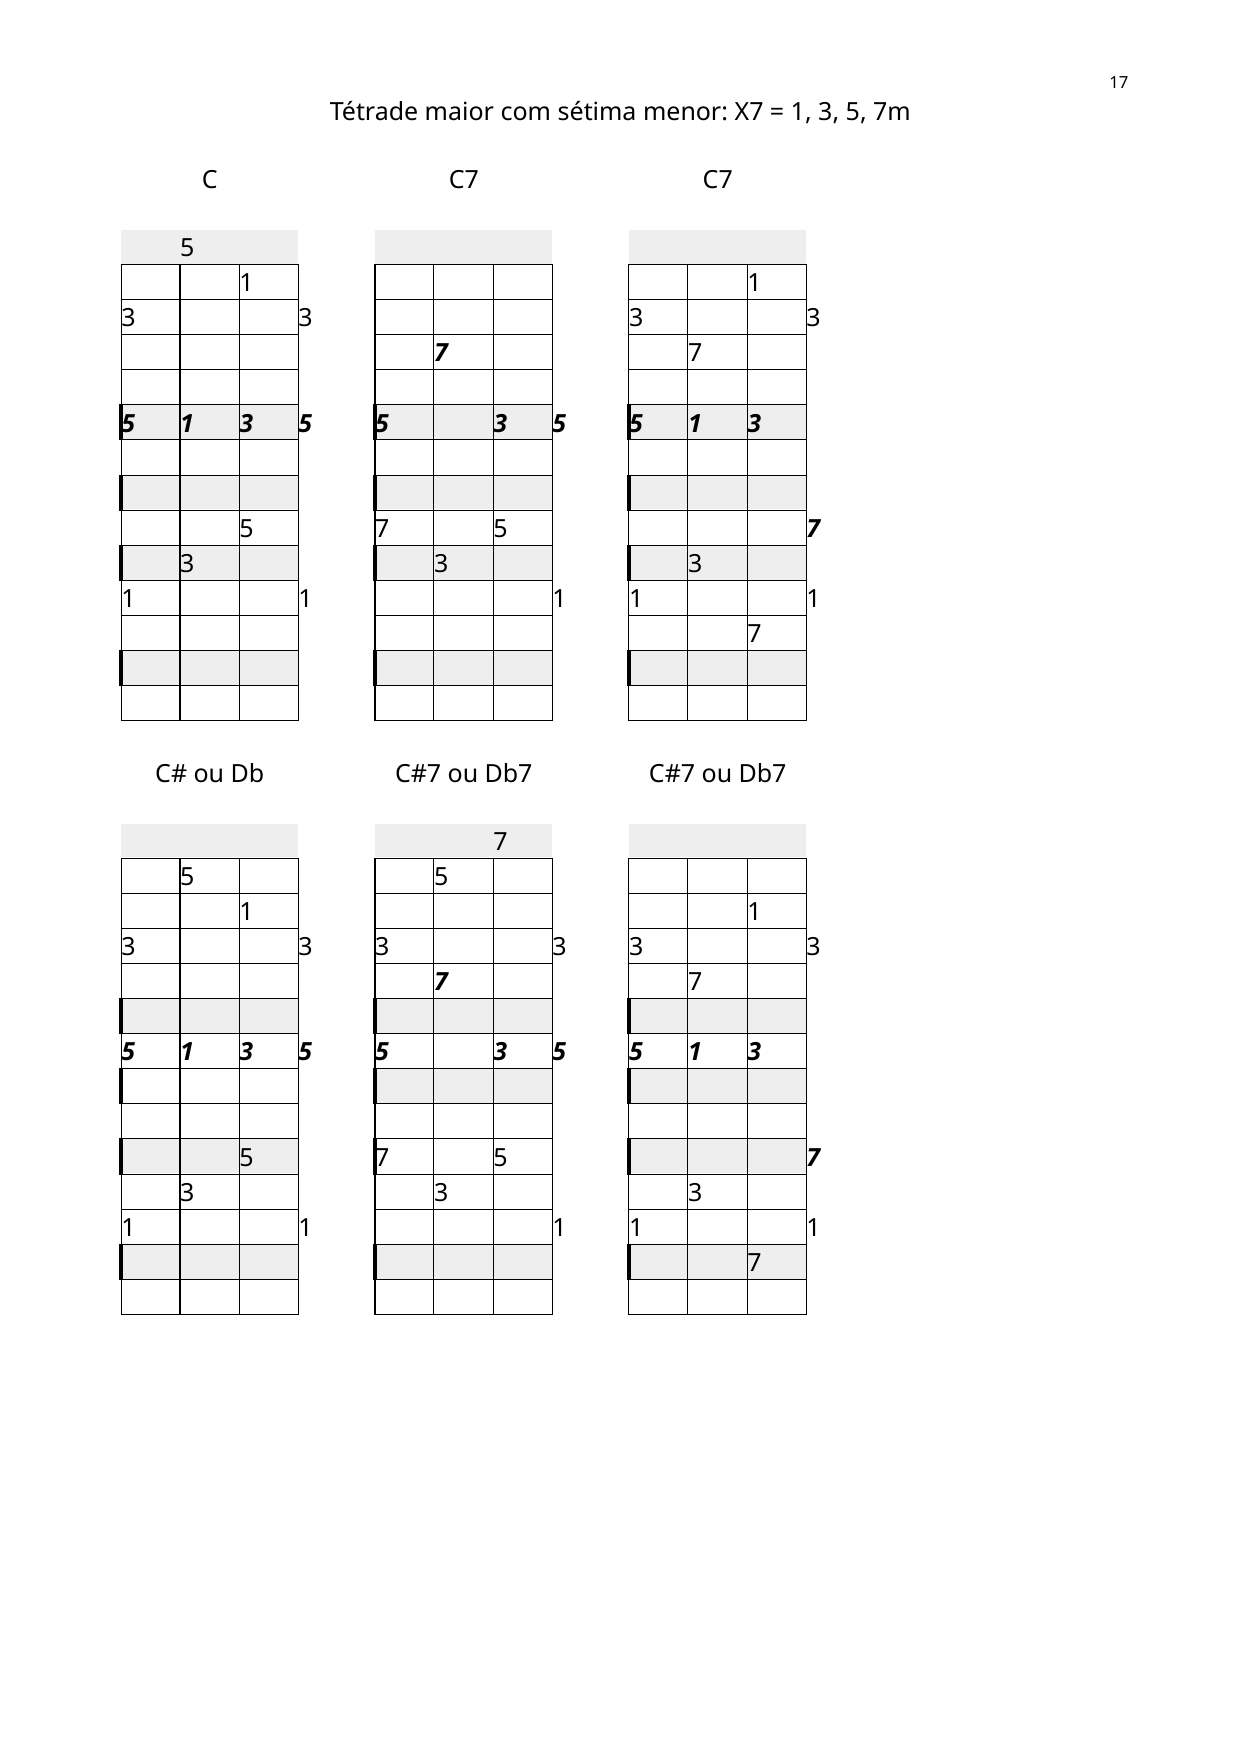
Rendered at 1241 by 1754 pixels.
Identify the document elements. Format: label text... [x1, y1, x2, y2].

table_cell 3 [299, 299, 357, 334]
table_cell [180, 789, 239, 823]
table_cell [553, 299, 611, 334]
table_cell [376, 1280, 433, 1314]
table_cell [122, 265, 179, 299]
table_cell [376, 300, 433, 334]
table_header [552, 162, 611, 196]
table_header [298, 755, 357, 789]
table_header C#7 ou Db7 [375, 755, 552, 789]
table_cell [240, 1245, 298, 1279]
table_cell [807, 439, 865, 474]
table_cell 3 [240, 1034, 298, 1068]
table_cell 1 [240, 894, 298, 928]
table_cell [494, 300, 552, 334]
table_cell [688, 440, 747, 474]
table_cell [122, 1175, 179, 1208]
table_cell [629, 265, 687, 299]
table_cell [631, 1069, 687, 1103]
table_cell [434, 651, 493, 685]
table_cell [376, 440, 433, 474]
table_cell [240, 686, 298, 720]
table_cell [553, 893, 611, 928]
table_cell [494, 1175, 552, 1208]
table_cell 3 [240, 405, 298, 439]
table_cell [123, 546, 179, 580]
table_cell 3 [122, 929, 179, 963]
table_cell [434, 1245, 493, 1279]
table_cell [806, 196, 865, 230]
table_cell [688, 999, 747, 1033]
table_cell [748, 1104, 806, 1138]
table_cell [299, 998, 357, 1033]
table_cell [494, 440, 552, 474]
table_cell 1 [181, 1034, 239, 1068]
table_cell [629, 859, 687, 893]
table_cell [377, 546, 433, 580]
table_cell 7 [748, 616, 806, 650]
table_cell [181, 1069, 239, 1103]
table_cell [553, 858, 611, 893]
table_cell [181, 1139, 239, 1173]
table_cell [122, 686, 179, 720]
table_cell [298, 196, 357, 230]
table_cell [629, 1104, 687, 1138]
table_header [806, 755, 865, 789]
table_cell [494, 1104, 552, 1138]
table_cell [434, 511, 493, 545]
table_cell [494, 999, 552, 1033]
table_cell [122, 964, 179, 998]
table_cell [434, 999, 493, 1033]
table_cell 5 [376, 1034, 433, 1068]
table_cell 1 [807, 580, 865, 615]
table_cell [434, 405, 493, 439]
table_cell [553, 334, 611, 369]
table_cell [494, 581, 552, 615]
table_cell 1 [629, 1210, 687, 1244]
table_cell [434, 476, 493, 509]
table_cell [377, 1069, 433, 1103]
table_cell [434, 581, 493, 615]
table_cell [181, 581, 239, 615]
table_cell [494, 894, 552, 928]
table_cell 1 [299, 1209, 357, 1244]
table_cell 5 [434, 859, 493, 893]
table_cell [553, 545, 611, 580]
table_cell [553, 1279, 611, 1314]
table_cell 7 [493, 824, 552, 857]
table_cell [240, 476, 298, 509]
table_cell [629, 616, 687, 650]
table_cell 1 [553, 580, 611, 615]
table_cell [553, 1068, 611, 1103]
table_cell [181, 999, 239, 1033]
table_cell [434, 894, 493, 928]
table_cell 1 [807, 1209, 865, 1244]
table_header C# ou Db [121, 755, 298, 789]
table_cell [299, 1174, 357, 1208]
table_cell [629, 686, 687, 720]
table_cell [123, 476, 179, 509]
table_cell [553, 510, 611, 545]
table_cell [747, 196, 806, 230]
table_cell [123, 1245, 179, 1279]
table_cell 3 [181, 546, 239, 580]
table_cell [629, 1175, 687, 1208]
table_cell [494, 616, 552, 650]
table_cell [375, 789, 434, 823]
table_cell 5 [181, 859, 239, 893]
table_cell [181, 894, 239, 928]
table_cell [376, 370, 433, 404]
table_cell [123, 999, 179, 1033]
table_cell [240, 440, 298, 474]
table_cell [434, 300, 493, 334]
table_cell [688, 476, 747, 509]
table_cell [553, 369, 611, 404]
table_cell [434, 230, 493, 264]
table_cell [181, 1210, 239, 1244]
table_cell 5 [299, 404, 357, 439]
table_cell [748, 476, 806, 509]
table_cell [494, 370, 552, 404]
table_cell 1 [299, 580, 357, 615]
table_cell [748, 440, 806, 474]
table_cell [688, 1069, 747, 1103]
table_cell 7 [688, 964, 747, 998]
table_header C#7 ou Db7 [629, 755, 806, 789]
table_cell [123, 651, 179, 685]
table_cell [181, 929, 239, 963]
table_cell [239, 824, 298, 857]
table_cell [434, 1210, 493, 1244]
table_cell 7 [377, 1139, 433, 1173]
table_cell 1 [688, 1034, 747, 1068]
table_cell [688, 196, 747, 230]
table_cell [747, 789, 806, 823]
table_cell [434, 370, 493, 404]
table_cell [807, 1068, 865, 1103]
table_cell [434, 789, 493, 823]
table_cell [748, 370, 806, 404]
table_cell [748, 1139, 806, 1173]
table_cell [376, 335, 433, 369]
table_cell [299, 510, 357, 545]
table_cell 5 [553, 1033, 611, 1068]
table_cell [434, 196, 493, 230]
table_cell 3 [688, 546, 747, 580]
table_cell [240, 859, 298, 893]
table_cell [299, 475, 357, 509]
table_cell [240, 370, 298, 404]
table_cell [376, 686, 433, 720]
table_cell [180, 196, 239, 230]
table_cell [299, 615, 357, 650]
table_cell 3 [494, 1034, 552, 1068]
table_cell [807, 475, 865, 509]
table_cell [807, 893, 865, 928]
table_cell 3 [494, 405, 552, 439]
table_cell [631, 546, 687, 580]
table_cell 3 [299, 928, 357, 963]
table_cell [629, 1280, 687, 1314]
table_cell [434, 1069, 493, 1103]
table_cell [807, 545, 865, 580]
table_cell 1 [122, 581, 179, 615]
table_cell 5 [123, 405, 179, 439]
table_cell 7 [807, 1138, 865, 1173]
table_cell [121, 824, 180, 857]
table_cell [806, 230, 865, 264]
table_cell [377, 476, 433, 509]
table_cell [807, 1033, 865, 1068]
table_cell 5 [122, 1034, 179, 1068]
table_cell [806, 824, 865, 857]
table_cell [688, 581, 747, 615]
table_cell 3 [688, 1175, 747, 1208]
table_cell [688, 1139, 747, 1173]
table_cell 3 [748, 1034, 806, 1068]
table_cell [629, 894, 687, 928]
table_cell [181, 1245, 239, 1279]
table_cell [748, 511, 806, 545]
table_cell 3 [629, 300, 687, 334]
table_cell 7 [376, 511, 433, 545]
table_cell [122, 1104, 179, 1138]
table_cell [376, 1175, 433, 1208]
table_cell [748, 1210, 806, 1244]
table_cell [807, 369, 865, 404]
table_cell [375, 230, 434, 264]
table_cell [240, 1210, 298, 1244]
table_cell 1 [748, 894, 806, 928]
table_cell [807, 1279, 865, 1314]
table_cell 7 [748, 1245, 806, 1279]
table_cell [299, 858, 357, 893]
table_cell [807, 1103, 865, 1138]
table_cell [122, 335, 179, 369]
table_cell [748, 335, 806, 369]
table_cell 7 [434, 335, 493, 369]
table_cell [629, 440, 687, 474]
table_cell [552, 789, 611, 823]
table_cell [807, 404, 865, 439]
table_cell [122, 440, 179, 474]
table_cell 3 [553, 928, 611, 963]
table_cell [553, 685, 611, 720]
table_cell [552, 230, 611, 264]
table_cell [688, 1104, 747, 1138]
table_cell [240, 1175, 298, 1208]
table_cell [688, 651, 747, 685]
table_cell [299, 334, 357, 369]
table_cell [553, 1138, 611, 1173]
table_cell [631, 1245, 687, 1279]
table_cell 3 [629, 929, 687, 963]
table_cell [240, 929, 298, 963]
table_cell 5 [299, 1033, 357, 1068]
table_cell [494, 1245, 552, 1279]
table_cell [181, 686, 239, 720]
table_cell [807, 615, 865, 650]
table_cell [807, 963, 865, 998]
table_cell [376, 581, 433, 615]
table_cell [298, 789, 357, 823]
table_cell [122, 511, 179, 545]
table_cell 1 [122, 1210, 179, 1244]
table_cell [553, 615, 611, 650]
table_cell [494, 1210, 552, 1244]
table_cell [494, 859, 552, 893]
table_cell 1 [240, 265, 298, 299]
table_cell [181, 265, 239, 299]
table_cell [807, 858, 865, 893]
table_cell [181, 1280, 239, 1314]
table_cell [553, 1244, 611, 1279]
table_cell [631, 999, 687, 1033]
table_cell [434, 824, 493, 857]
table_cell [748, 546, 806, 580]
table_cell [494, 1280, 552, 1314]
table_cell 3 [807, 928, 865, 963]
table_cell [121, 789, 180, 823]
table_cell [806, 789, 865, 823]
table_cell [629, 335, 687, 369]
table_cell [748, 1280, 806, 1314]
table_cell [688, 370, 747, 404]
table_cell [493, 196, 552, 230]
table_cell [240, 581, 298, 615]
table_cell 7 [434, 964, 493, 998]
table_cell [494, 686, 552, 720]
table_header C [121, 162, 298, 196]
table_cell [688, 265, 747, 299]
table_cell [299, 650, 357, 685]
table_cell [239, 230, 298, 264]
table_cell [688, 230, 747, 264]
table_cell [748, 1175, 806, 1208]
table_cell [376, 859, 433, 893]
table_cell [553, 439, 611, 474]
table_cell [629, 511, 687, 545]
table_cell [688, 1280, 747, 1314]
table_cell [299, 439, 357, 474]
table_cell [629, 789, 688, 823]
table_cell 1 [629, 581, 687, 615]
table_cell [299, 685, 357, 720]
table_cell [629, 370, 687, 404]
table_header [552, 755, 611, 789]
table_cell [688, 1210, 747, 1244]
table_cell [121, 196, 180, 230]
table_cell [181, 616, 239, 650]
table_cell [181, 651, 239, 685]
table_cell [688, 686, 747, 720]
table_cell [181, 476, 239, 509]
table_cell [434, 929, 493, 963]
table_cell 5 [629, 1034, 687, 1068]
table_cell [240, 651, 298, 685]
table_cell [299, 264, 357, 299]
table_header C7 [629, 162, 806, 196]
table_cell [240, 1104, 298, 1138]
table_cell [553, 1103, 611, 1138]
table_cell 3 [748, 405, 806, 439]
table_cell [181, 335, 239, 369]
table_cell 7 [688, 335, 747, 369]
table_cell [239, 789, 298, 823]
table_cell [376, 964, 433, 998]
table_cell [122, 370, 179, 404]
table_cell [688, 929, 747, 963]
table_cell [376, 894, 433, 928]
table_cell [122, 616, 179, 650]
table_cell [434, 265, 493, 299]
table_cell [123, 1069, 179, 1103]
table_cell [494, 546, 552, 580]
table_cell [434, 616, 493, 650]
table_cell [688, 300, 747, 334]
table_cell 5 [240, 1139, 298, 1173]
table_cell [494, 476, 552, 509]
table_cell 5 [240, 511, 298, 545]
table_cell [240, 546, 298, 580]
table_cell [807, 998, 865, 1033]
table_cell [688, 859, 747, 893]
table_cell [748, 999, 806, 1033]
table_cell [631, 476, 687, 509]
table_cell [377, 999, 433, 1033]
table_cell [494, 1069, 552, 1103]
table_cell 3 [807, 299, 865, 334]
table_cell [240, 964, 298, 998]
table_cell 3 [181, 1175, 239, 1208]
table_cell [181, 370, 239, 404]
table_cell [748, 929, 806, 963]
table_cell [493, 789, 552, 823]
table_cell [494, 265, 552, 299]
table_cell [298, 230, 357, 264]
table_cell [494, 929, 552, 963]
table_cell [807, 650, 865, 685]
table_cell [376, 1210, 433, 1244]
table_cell 5 [377, 405, 433, 439]
table_cell [240, 300, 298, 334]
table_cell [688, 511, 747, 545]
table_cell [747, 230, 806, 264]
table_cell [748, 859, 806, 893]
table_cell [239, 196, 298, 230]
table_cell 5 [494, 511, 552, 545]
table_cell 1 [181, 405, 239, 439]
table_cell [240, 616, 298, 650]
table_cell 1 [688, 405, 747, 439]
table_cell [629, 824, 688, 857]
table_cell [377, 651, 433, 685]
table_cell [122, 1280, 179, 1314]
table_cell [553, 475, 611, 509]
table_cell [299, 963, 357, 998]
table_cell [629, 196, 688, 230]
table_cell [434, 686, 493, 720]
table_cell [748, 651, 806, 685]
table_cell [688, 894, 747, 928]
table_cell 1 [748, 265, 806, 299]
table_cell [240, 335, 298, 369]
table_cell [434, 1104, 493, 1138]
table_cell [807, 1244, 865, 1279]
table_cell [629, 230, 688, 264]
table_cell [807, 685, 865, 720]
table_cell [553, 650, 611, 685]
table_cell 5 [631, 405, 687, 439]
table_cell [180, 824, 239, 857]
table_cell [434, 1139, 493, 1173]
table_cell [494, 651, 552, 685]
table_cell [688, 789, 747, 823]
table_cell [240, 999, 298, 1033]
table_cell [688, 824, 747, 857]
table_cell [748, 686, 806, 720]
table_cell [631, 651, 687, 685]
table_cell [494, 335, 552, 369]
table_cell [375, 824, 434, 857]
table_cell [553, 963, 611, 998]
table_cell [688, 616, 747, 650]
table_cell [807, 1174, 865, 1208]
table_cell [552, 196, 611, 230]
text Tétrade maior com sétima menor: X7 = 1, 3, 5, 7m [112, 93, 1128, 128]
table_cell [748, 300, 806, 334]
table_cell [494, 964, 552, 998]
table_cell 3 [434, 546, 493, 580]
table_cell [298, 824, 357, 857]
table_cell [299, 1244, 357, 1279]
table_cell [747, 824, 806, 857]
table_cell 5 [180, 230, 239, 264]
table_cell [376, 616, 433, 650]
table_cell 3 [376, 929, 433, 963]
table_cell [748, 964, 806, 998]
table_cell [299, 1103, 357, 1138]
table_cell [434, 1280, 493, 1314]
table_cell [181, 964, 239, 998]
table_cell [377, 1245, 433, 1279]
table_cell [434, 1034, 493, 1068]
table_cell [748, 1069, 806, 1103]
table_cell [629, 964, 687, 998]
table_cell [299, 1138, 357, 1173]
table_cell 5 [553, 404, 611, 439]
table_cell [122, 894, 179, 928]
table_cell [688, 1245, 747, 1279]
table_cell 3 [434, 1175, 493, 1208]
table_header C7 [375, 162, 552, 196]
table_cell 7 [807, 510, 865, 545]
table_cell [807, 264, 865, 299]
table_cell [434, 440, 493, 474]
table_cell [375, 196, 434, 230]
table_cell [552, 824, 611, 857]
table_cell [240, 1280, 298, 1314]
table_cell [553, 1174, 611, 1208]
table_cell 3 [122, 300, 179, 334]
table_cell 5 [494, 1139, 552, 1173]
table_cell [376, 1104, 433, 1138]
table_header [298, 162, 357, 196]
table_cell [122, 859, 179, 893]
table_cell [493, 230, 552, 264]
table_cell [299, 369, 357, 404]
table_cell [181, 511, 239, 545]
table_cell [299, 1279, 357, 1314]
table_cell [748, 581, 806, 615]
table_cell [181, 440, 239, 474]
table_cell 1 [553, 1209, 611, 1244]
table_cell [553, 998, 611, 1033]
table_cell [376, 265, 433, 299]
table_cell [553, 264, 611, 299]
table_cell [123, 1139, 179, 1173]
table_cell [299, 1068, 357, 1103]
table_cell [807, 334, 865, 369]
table_cell [299, 893, 357, 928]
table_cell [240, 1069, 298, 1103]
table_cell [121, 230, 180, 264]
table_header [806, 162, 865, 196]
table_cell [631, 1139, 687, 1173]
table_cell [181, 1104, 239, 1138]
table_cell [181, 300, 239, 334]
table_cell [299, 545, 357, 580]
